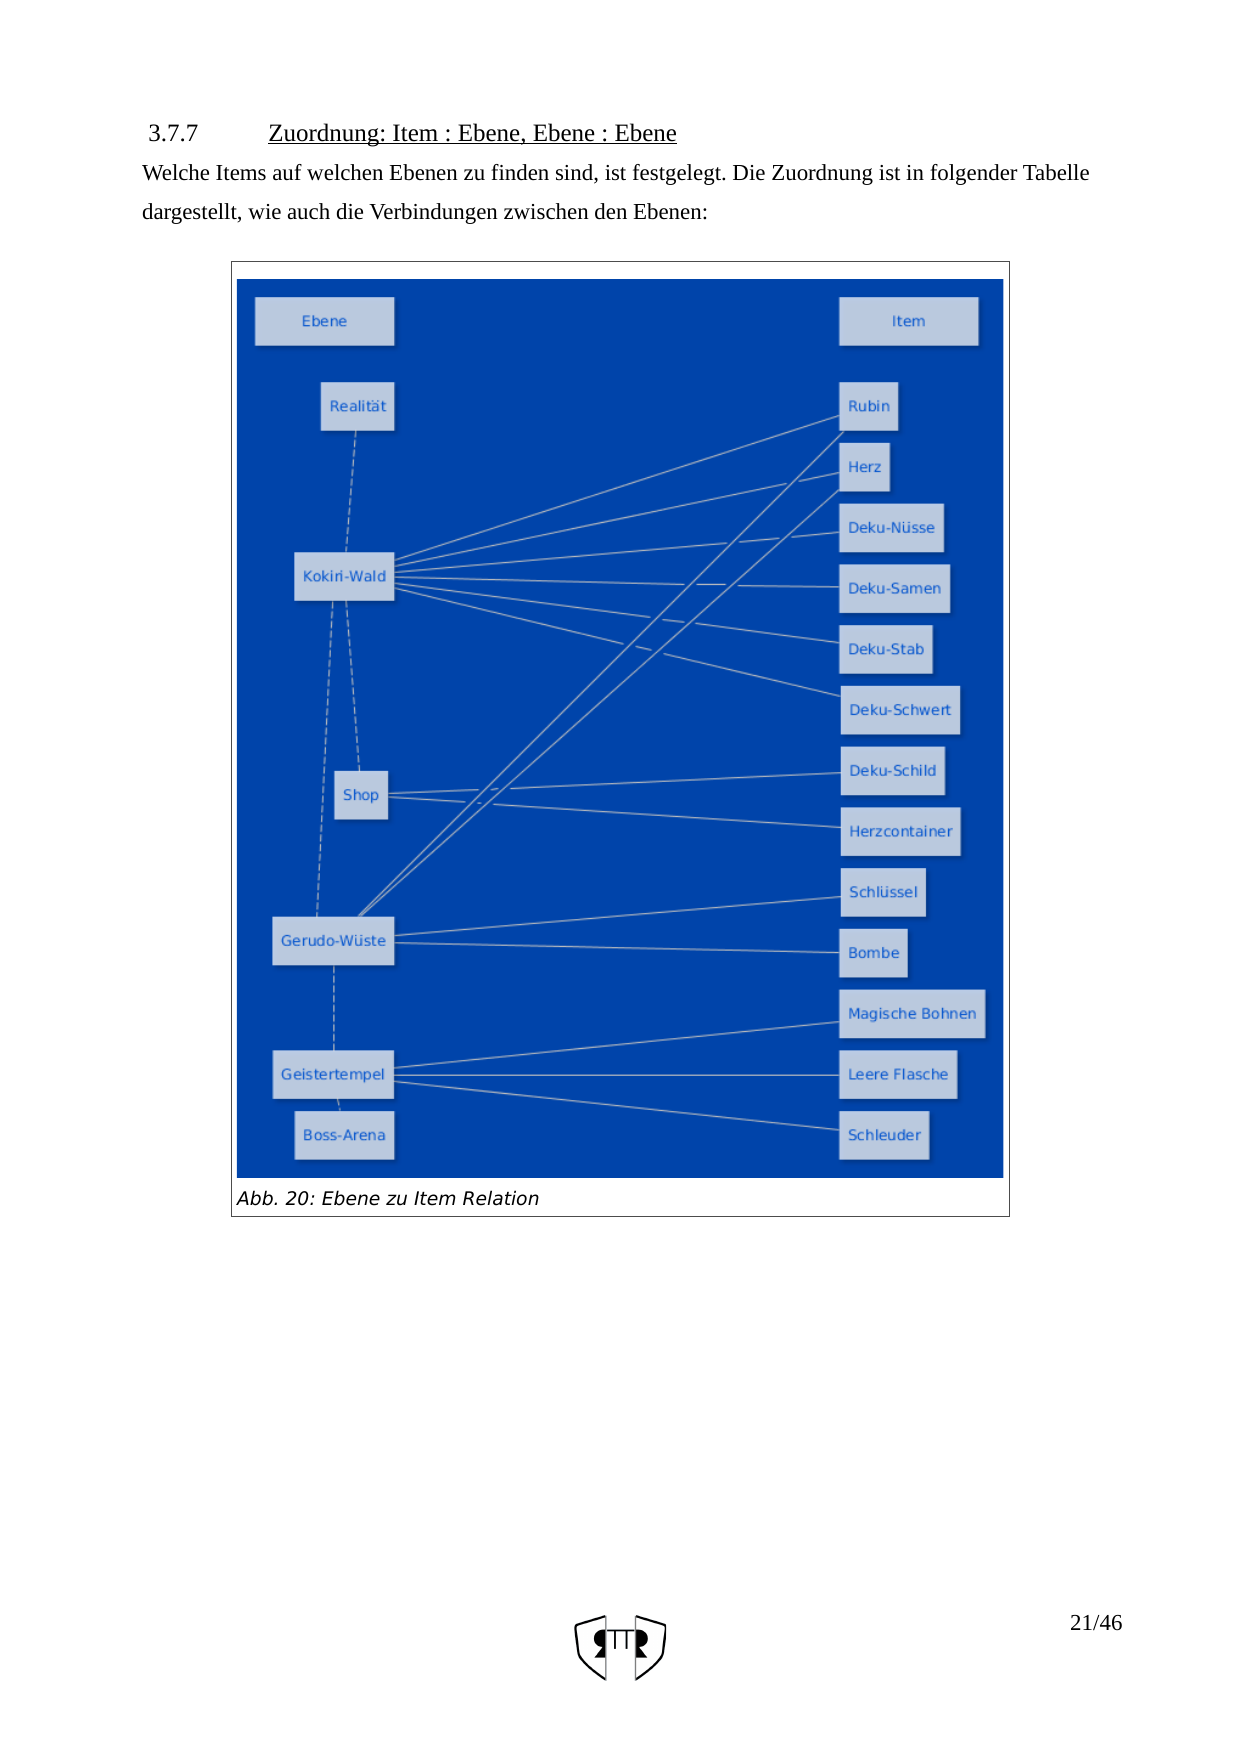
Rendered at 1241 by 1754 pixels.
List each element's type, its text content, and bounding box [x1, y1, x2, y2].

picture [236, 279, 1004, 1178]
picture [574, 1615, 667, 1681]
text Abb. 20: Ebene zu Item Relation [237, 1178, 1003, 1210]
text Welche Items auf welchen Ebenen zu finden sind, ist festgelegt. Die Zuordnung ist in folgender Tabelle dargestellt, wie auch die Verbindungen zwischen den Ebenen: [142, 159, 1122, 224]
subtitle Zuordnung: Item : Ebene, Ebene : Ebene [142, 118, 1122, 147]
